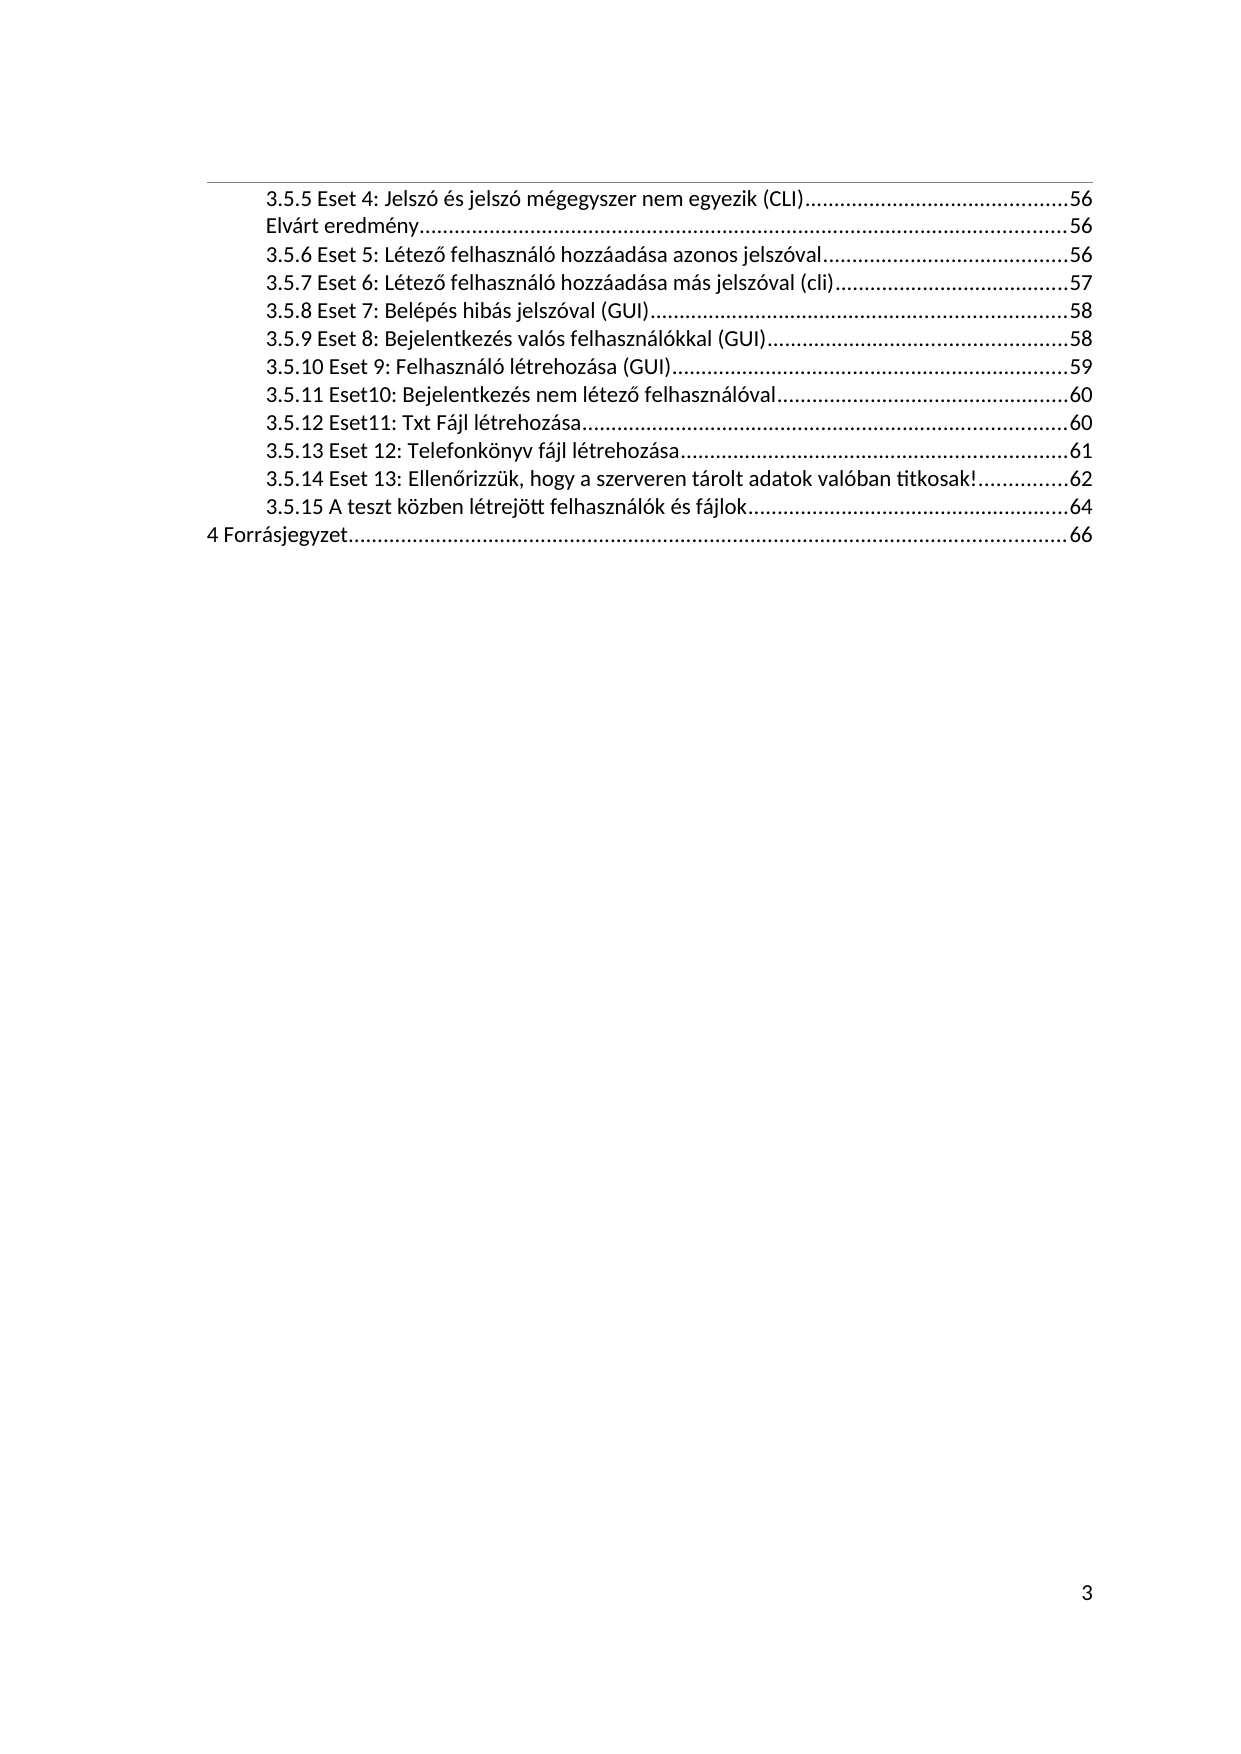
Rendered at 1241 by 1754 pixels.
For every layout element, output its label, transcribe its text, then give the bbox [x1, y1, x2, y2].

text 3.5.13 Eset 12: Telefonkönyv fájl létrehozása 61 [266, 436, 1093, 464]
text Elvárt eredmény 56 [266, 212, 1093, 240]
text 3.5.8 Eset 7: Belépés hibás jelszóval (GUI) 58 [266, 296, 1093, 324]
text 3.5.7 Eset 6: Létező felhasználó hozzáadása más jelszóval (cli) 57 [266, 268, 1093, 296]
text 3.5.14 Eset 13: Ellenőrizzük, hogy a szerveren tárolt adatok valóban titkosak! 62 [266, 464, 1093, 492]
text 3.5.12 Eset11: Txt Fájl létrehozása 60 [266, 408, 1093, 436]
text 3.5.6 Eset 5: Létező felhasználó hozzáadása azonos jelszóval 56 [266, 240, 1093, 268]
text 3.5.15 A teszt közben létrejött felhasználók és fájlok 64 [266, 492, 1093, 520]
text 3.5.10 Eset 9: Felhasználó létrehozása (GUI) 59 [266, 352, 1093, 380]
text 3.5.11 Eset10: Bejelentkezés nem létező felhasználóval 60 [266, 380, 1093, 408]
text 3.5.5 Eset 4: Jelszó és jelszó mégegyszer nem egyezik (CLI) 56 [266, 184, 1093, 212]
text 3.5.9 Eset 8: Bejelentkezés valós felhasználókkal (GUI) 58 [266, 324, 1093, 352]
text 4 Forrásjegyzet 66 [207, 520, 1093, 548]
